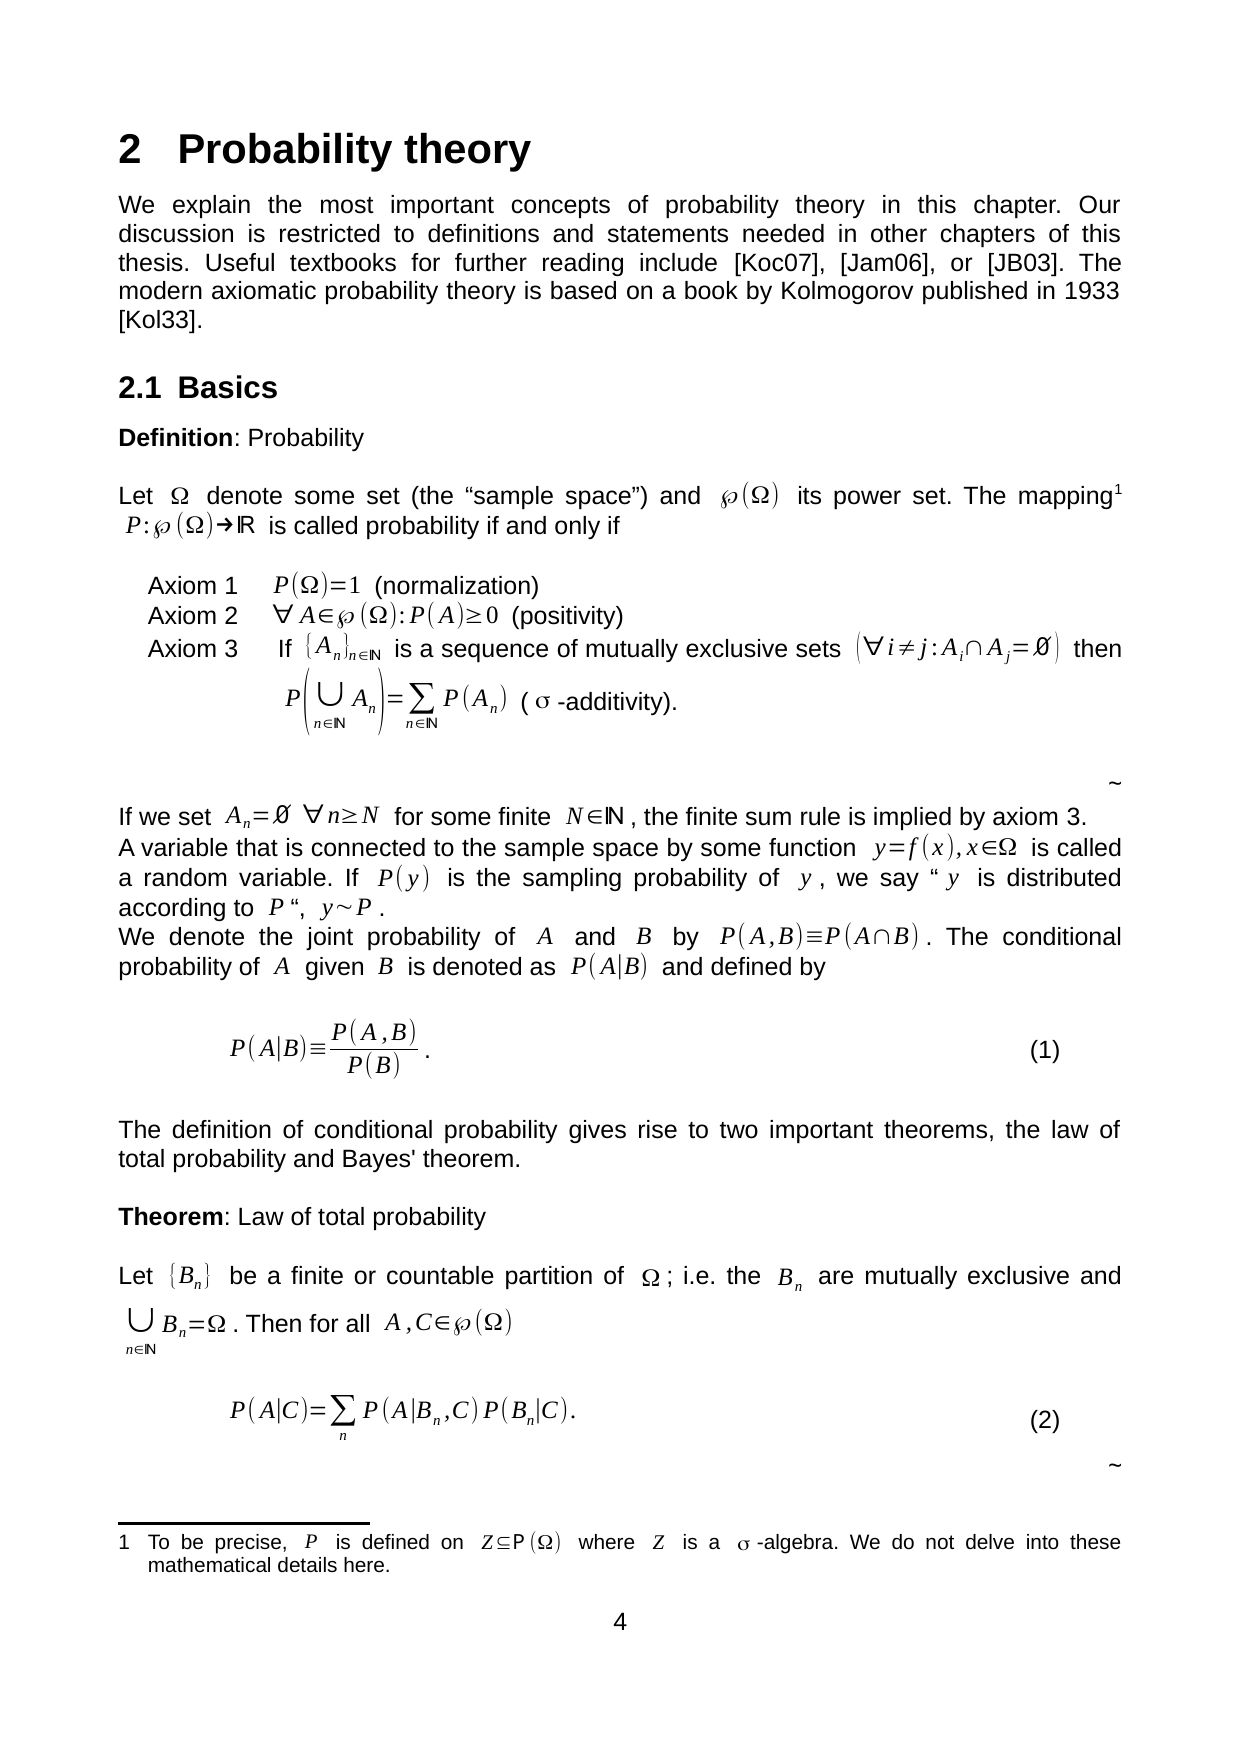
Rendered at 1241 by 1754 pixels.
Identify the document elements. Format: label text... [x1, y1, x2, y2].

text The definition of conditional probability gives rise to two important theorems, the law of total probability and Bayes' theorem. [118, 1116, 1122, 1173]
text To be precise, is defined on where is a -algebra. We do not delve into these mathematical details here. [118, 1530, 1122, 1578]
table_header (1) [1024, 1012, 1123, 1087]
text ~ [118, 1450, 1122, 1481]
text ~ [118, 766, 1122, 800]
table_header (2) [1024, 1388, 1123, 1450]
subtitle Basics [118, 369, 1122, 404]
table_header [118, 1388, 216, 1450]
list If is a sequence of mutually exclusive sets then (-additivity). [148, 631, 1122, 737]
text Definition: Probability [118, 423, 1122, 451]
list (normalization) [148, 570, 1122, 601]
text A variable that is connected to the sample space by some function is called a random variable. If is the sampling probability of , we say “ is distributed according to “, . [118, 832, 1122, 921]
table_header . [216, 1012, 1024, 1087]
table_header [118, 1012, 216, 1087]
text Let denote some set (the “sample space”) and its power set. The mapping is called probability if and only if [118, 480, 1122, 540]
subtitle Probability theory [118, 124, 1122, 172]
text Theorem: Law of total probability [118, 1202, 1122, 1231]
text Let be a finite or countable partition of ; i.e. the are mutually exclusive and . Then for all [118, 1259, 1122, 1358]
table_header [216, 1388, 1024, 1450]
text We denote the joint probability of and by . The conditional probability of given is denoted as and defined by [118, 921, 1122, 981]
text If we set for some finite , the finite sum rule is implied by axiom 3. [118, 800, 1122, 832]
text We explain the most important concepts of probability theory in this chapter. Our discussion is restricted to definitions and statements needed in other chapters of this thesis. Useful textbooks for further reading include [Koc07], [Jam06], or [JB03]. The modern axiomatic probability theory is based on a book by Kolmogorov published in 1933 [Kol33]. [118, 190, 1122, 334]
list (positivity) [148, 601, 1122, 631]
